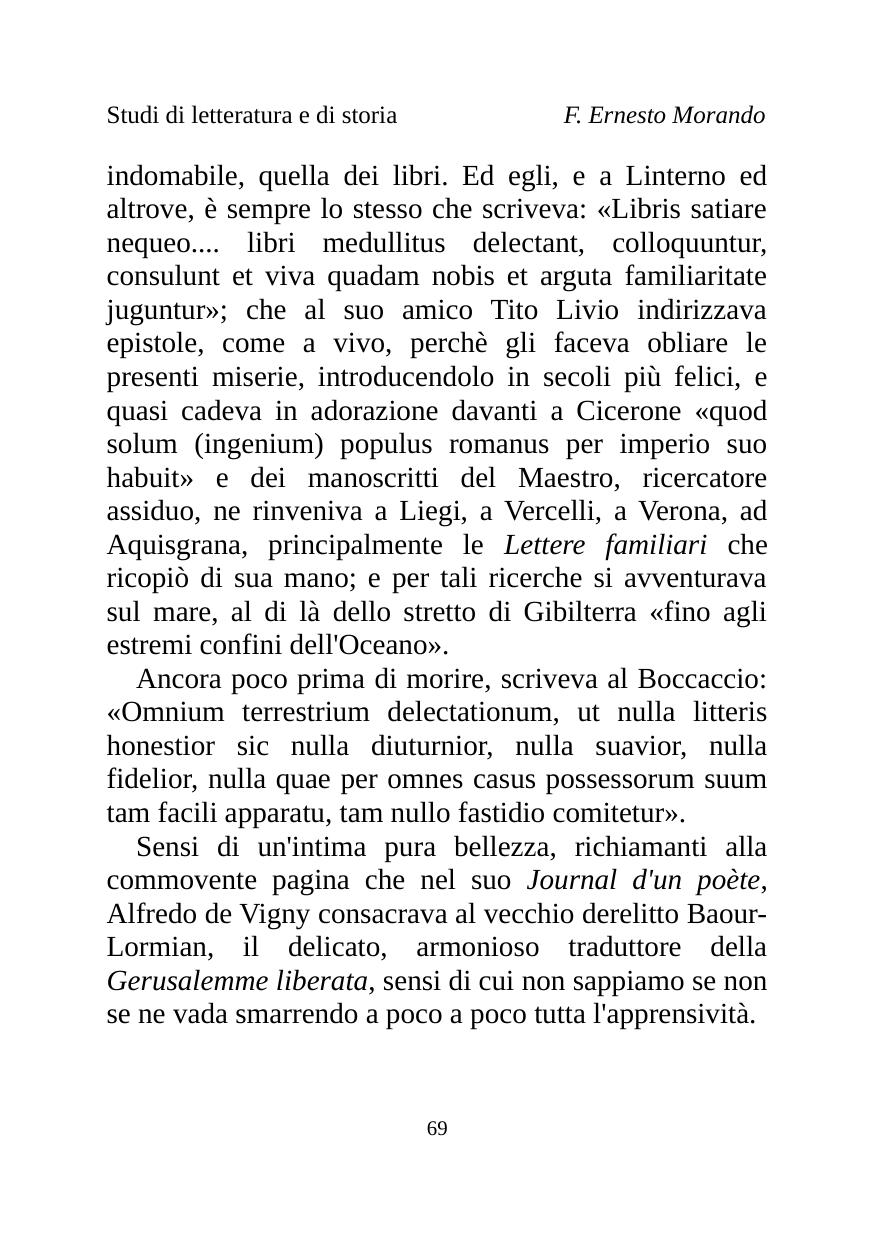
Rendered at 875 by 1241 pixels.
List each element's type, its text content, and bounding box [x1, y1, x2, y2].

text Sensi di un'intima pura bellezza, richiamanti alla commovente pagina che nel suo Journal d'un poète, Alfredo de Vigny consacrava al vecchio derelitto Baour-Lormian, il delicato, armonioso traduttore della Gerusalemme liberata, sensi di cui non sappiamo se non se ne vada smarrendo a poco a poco tutta l'apprensività. [106, 829, 768, 1030]
text indomabile, quella dei libri. Ed egli, e a Linterno ed altrove, è sempre lo stesso che scriveva: «Libris satiare nequeo.... libri medullitus delectant, colloquuntur, consulunt et viva quadam nobis et arguta familiaritate juguntur»; che al suo amico Tito Livio indirizzava epistole, come a vivo, perchè gli faceva obliare le presenti miserie, introducendolo in secoli più felici, e quasi cadeva in adorazione davanti a Cicerone «quod solum (ingenium) populus romanus per imperio suo habuit» e dei manoscritti del Maestro, ricercatore assiduo, ne rinveniva a Liegi, a Vercelli, a Verona, ad Aquisgrana, principalmente le Lettere familiari che ricopiò di sua mano; e per tali ricerche si avventurava sul mare, al di là dello stretto di Gibilterra «fino agli estremi confini dell'Oceano». [106, 158, 768, 661]
text Ancora poco prima di morire, scriveva al Boccaccio: «Omnium terrestrium delectationum, ut nulla litteris honestior sic nulla diuturnior, nulla suavior, nulla fidelior, nulla quae per omnes casus possessorum suum tam facili apparatu, tam nullo fastidio comitetur». [106, 661, 768, 829]
